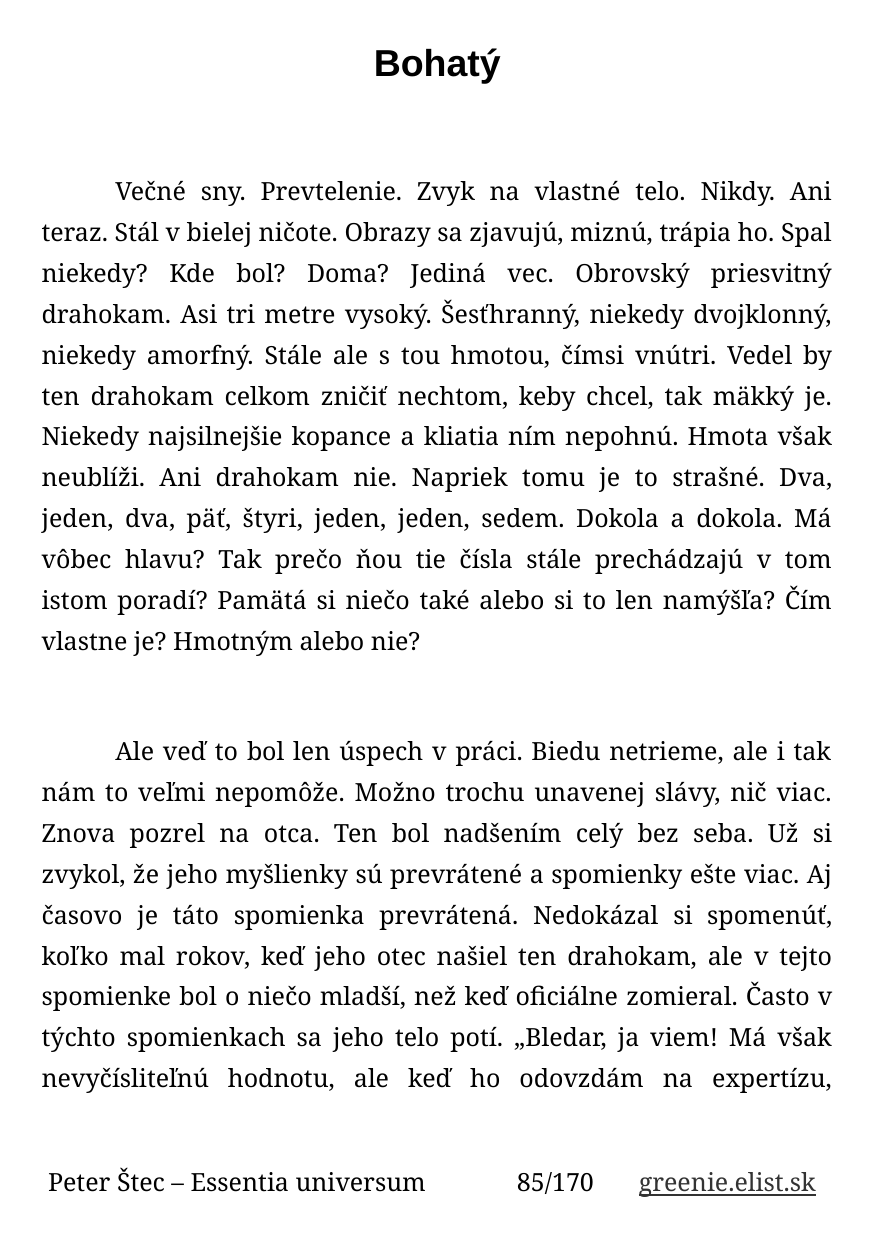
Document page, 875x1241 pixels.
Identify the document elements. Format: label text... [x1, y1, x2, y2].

subtitle Bohatý [41, 41, 833, 84]
text Ale veď to bol len úspech v práci. Biedu netrieme, ale i tak nám to veľmi nepomôže. Možno trochu unavenej slávy, nič viac. Znova pozrel na otca. Ten bol nadšením celý bez seba. Už si zvykol, že jeho myšlienky sú prevrátené a spomienky ešte viac. Aj časovo je táto spomienka prevrátená. Nedokázal si spomenúť, koľko mal rokov, keď jeho otec našiel ten drahokam, ale v tejto spomienke bol o niečo mladší, než keď oficiálne zomieral. Často v týchto spomienkach sa jeho telo potí. „Bledar, ja viem! Má však nevyčísliteľnú hodnotu, ale keď ho odovzdám na expertízu, [41, 734, 833, 1095]
text Večné sny. Prevtelenie. Zvyk na vlastné telo. Nikdy. Ani teraz. Stál v bielej ničote. Obrazy sa zjavujú, miznú, trápia ho. Spal niekedy? Kde bol? Doma? Jediná vec. Obrovský priesvitný drahokam. Asi tri metre vysoký. Šesťhranný, niekedy dvojklonný, niekedy amorfný. Stále ale s tou hmotou, čímsi vnútri. Vedel by ten drahokam celkom zničiť nechtom, keby chcel, tak mäkký je. Niekedy najsilnejšie kopance a kliatia ním nepohnú. Hmota však neublíži. Ani drahokam nie. Napriek tomu je to strašné. Dva, jeden, dva, päť, štyri, jeden, jeden, sedem. Dokola a dokola. Má vôbec hlavu? Tak prečo ňou tie čísla stále prechádzajú v tom istom poradí? Pamätá si niečo také alebo si to len namýšľa? Čím vlastne je? Hmotným alebo nie? [41, 174, 833, 657]
